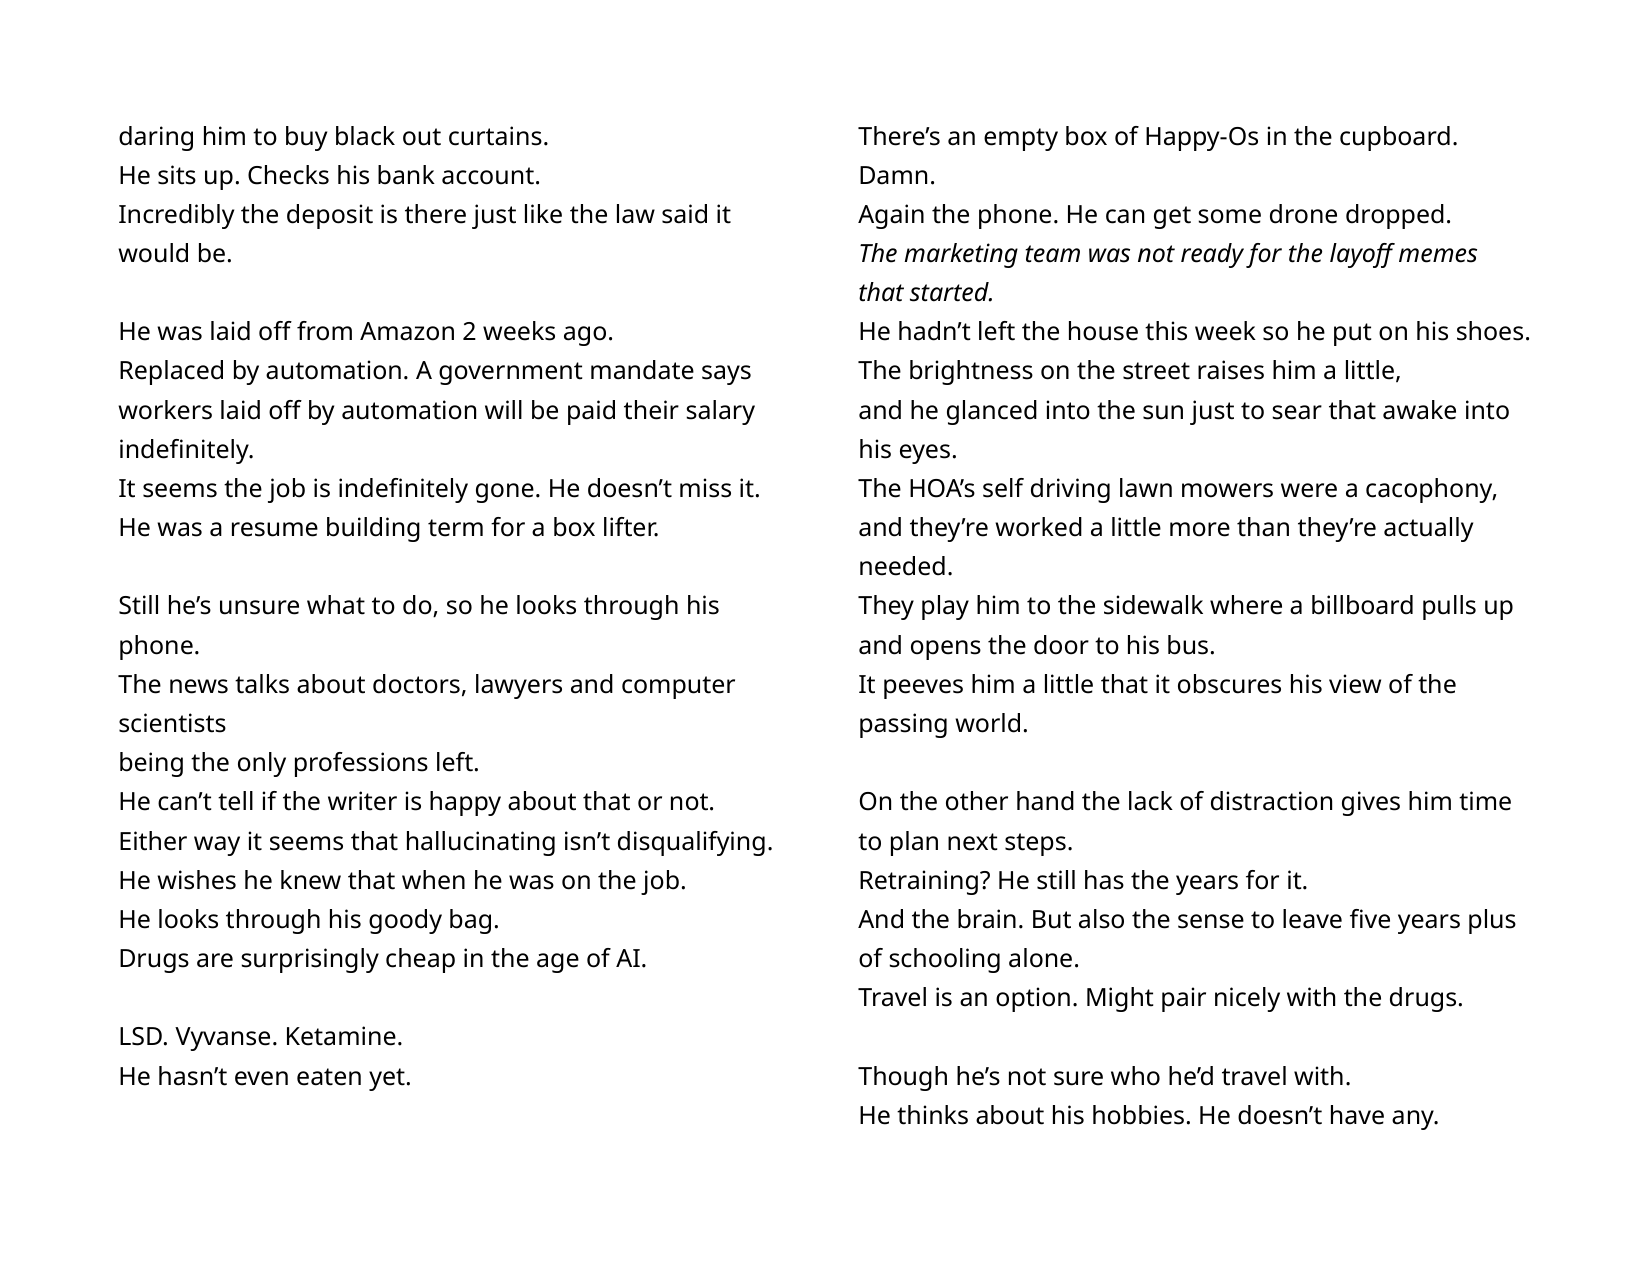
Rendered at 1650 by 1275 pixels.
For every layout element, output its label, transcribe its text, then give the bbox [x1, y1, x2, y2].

text The marketing team was not ready for the layoff memes that started. [858, 236, 1532, 309]
text Drugs are surprisingly cheap in the age of AI. [118, 941, 792, 975]
text He thinks about his hobbies. He doesn’t have any. [858, 1097, 1532, 1131]
text He looks through his goody bag. [118, 901, 792, 936]
text He hadn’t left the house this week so he put on his shoes. [858, 314, 1532, 348]
text daring him to buy black out curtains. [118, 118, 792, 152]
text being the only professions left. [118, 745, 792, 779]
text Still he’s unsure what to do, so he looks through his phone. [118, 588, 792, 661]
text Retraining? He still has the years for it. [858, 862, 1532, 896]
text Again the phone. He can get some drone dropped. [858, 196, 1532, 231]
text Incredibly the deposit is there just like the law said it would be. [118, 196, 792, 270]
text On the other hand the lack of distraction gives him time to plan next steps. [858, 784, 1532, 857]
text There’s an empty box of Happy-Os in the cupboard. Damn. [858, 118, 1532, 191]
text Travel is an option. Might pair nicely with the drugs. [858, 980, 1532, 1014]
text He hasn’t even eaten yet. [118, 1058, 792, 1092]
text It seems the job is indefinitely gone. He doesn’t miss it. [118, 471, 792, 505]
text The HOA’s self driving lawn mowers were a cacophony, [858, 471, 1532, 505]
text LSD. Vyvanse. Ketamine. [118, 1019, 792, 1053]
text and he glanced into the sun just to sear that awake into his eyes. [858, 392, 1532, 466]
text And the brain. But also the sense to leave five years plus of schooling alone. [858, 901, 1532, 975]
text and they’re worked a little more than they’re actually needed. [858, 510, 1532, 583]
text It peeves him a little that it obscures his view of the passing world. [858, 666, 1532, 740]
text Either way it seems that hallucinating isn’t disqualifying. [118, 823, 792, 857]
text Replaced by automation. A government mandate says [118, 353, 792, 387]
text He can’t tell if the writer is happy about that or not. [118, 784, 792, 818]
text He was a resume building term for a box lifter. [118, 510, 792, 544]
text They play him to the sidewalk where a billboard pulls up and opens the door to his bus. [858, 588, 1532, 661]
text Though he’s not sure who he’d travel with. [858, 1058, 1532, 1092]
text workers laid off by automation will be paid their salary indefinitely. [118, 392, 792, 466]
text He sits up. Checks his bank account. [118, 157, 792, 191]
text The brightness on the street raises him a little, [858, 353, 1532, 387]
text The news talks about doctors, lawyers and computer scientists [118, 666, 792, 740]
text He was laid off from Amazon 2 weeks ago. [118, 314, 792, 348]
text He wishes he knew that when he was on the job. [118, 862, 792, 896]
